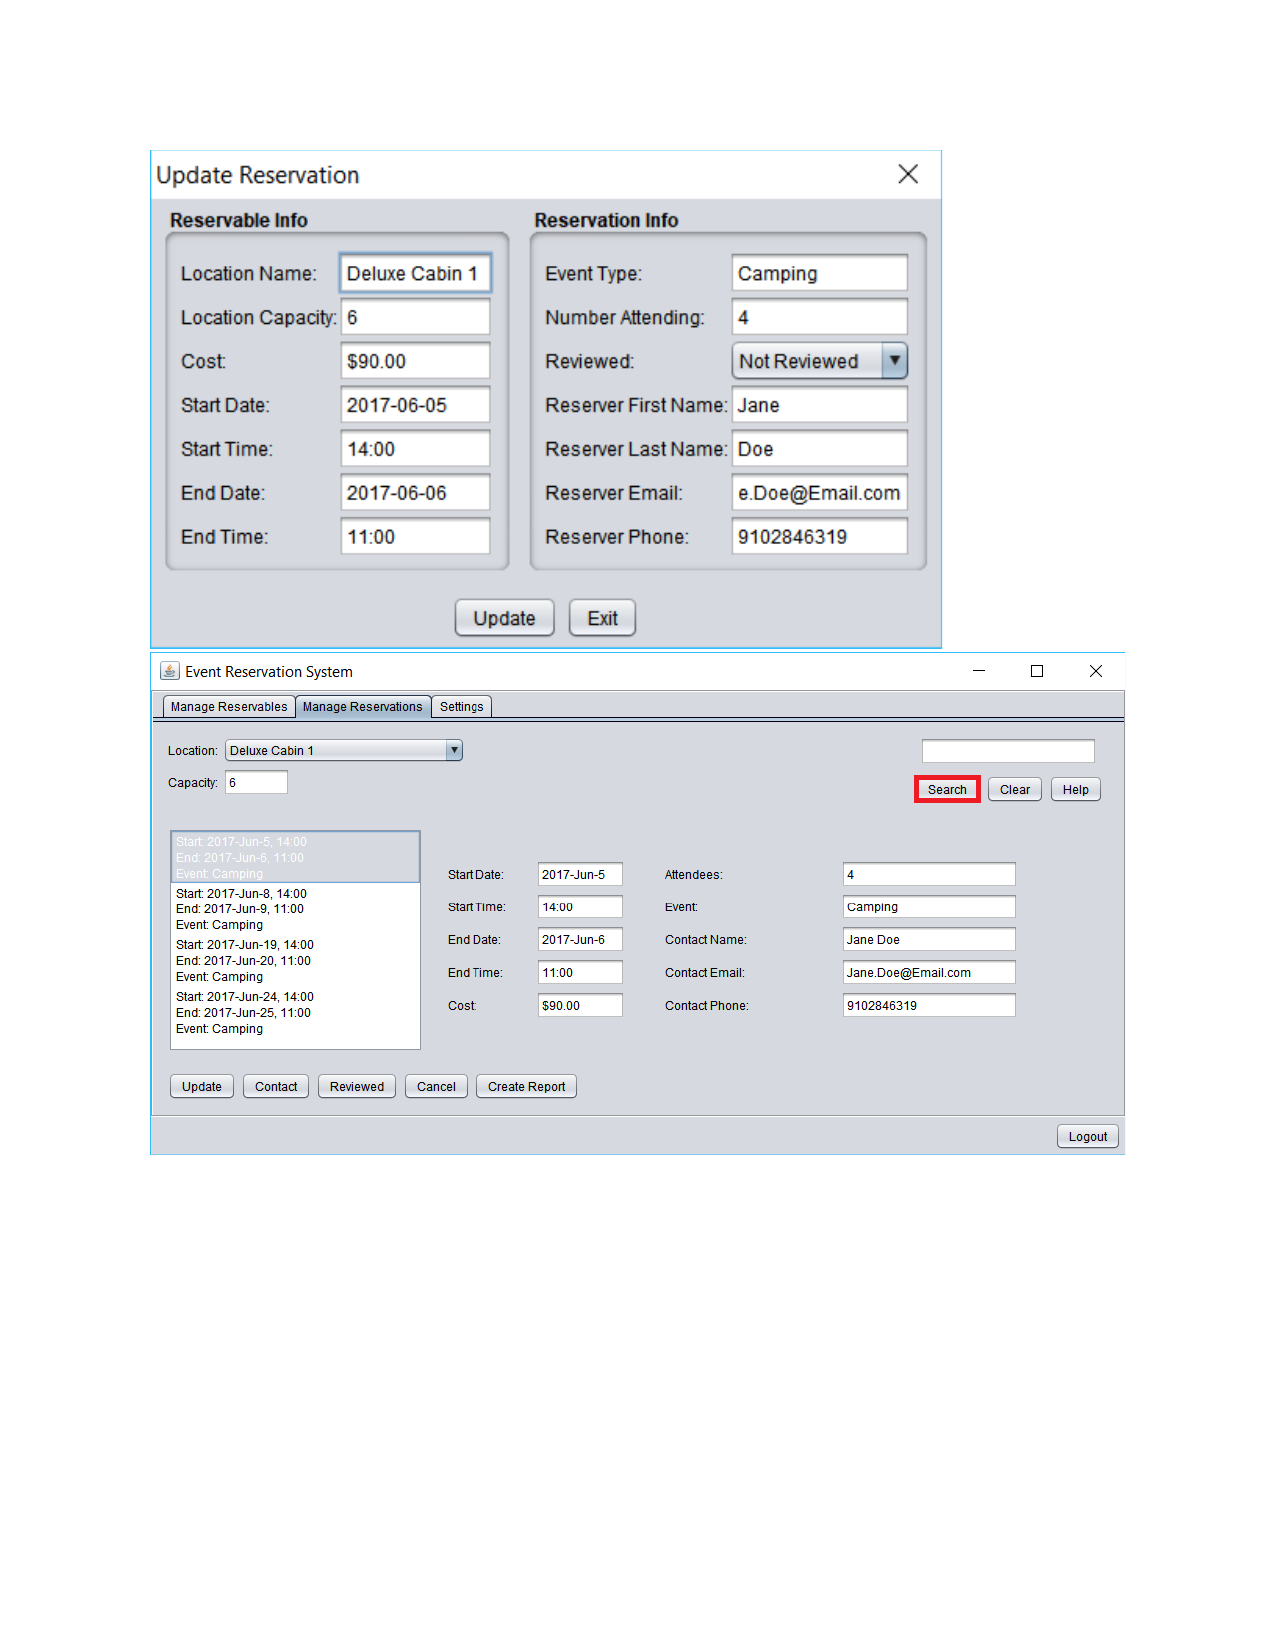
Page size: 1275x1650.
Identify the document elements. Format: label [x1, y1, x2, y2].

picture [150, 150, 943, 649]
picture [150, 652, 1125, 1155]
